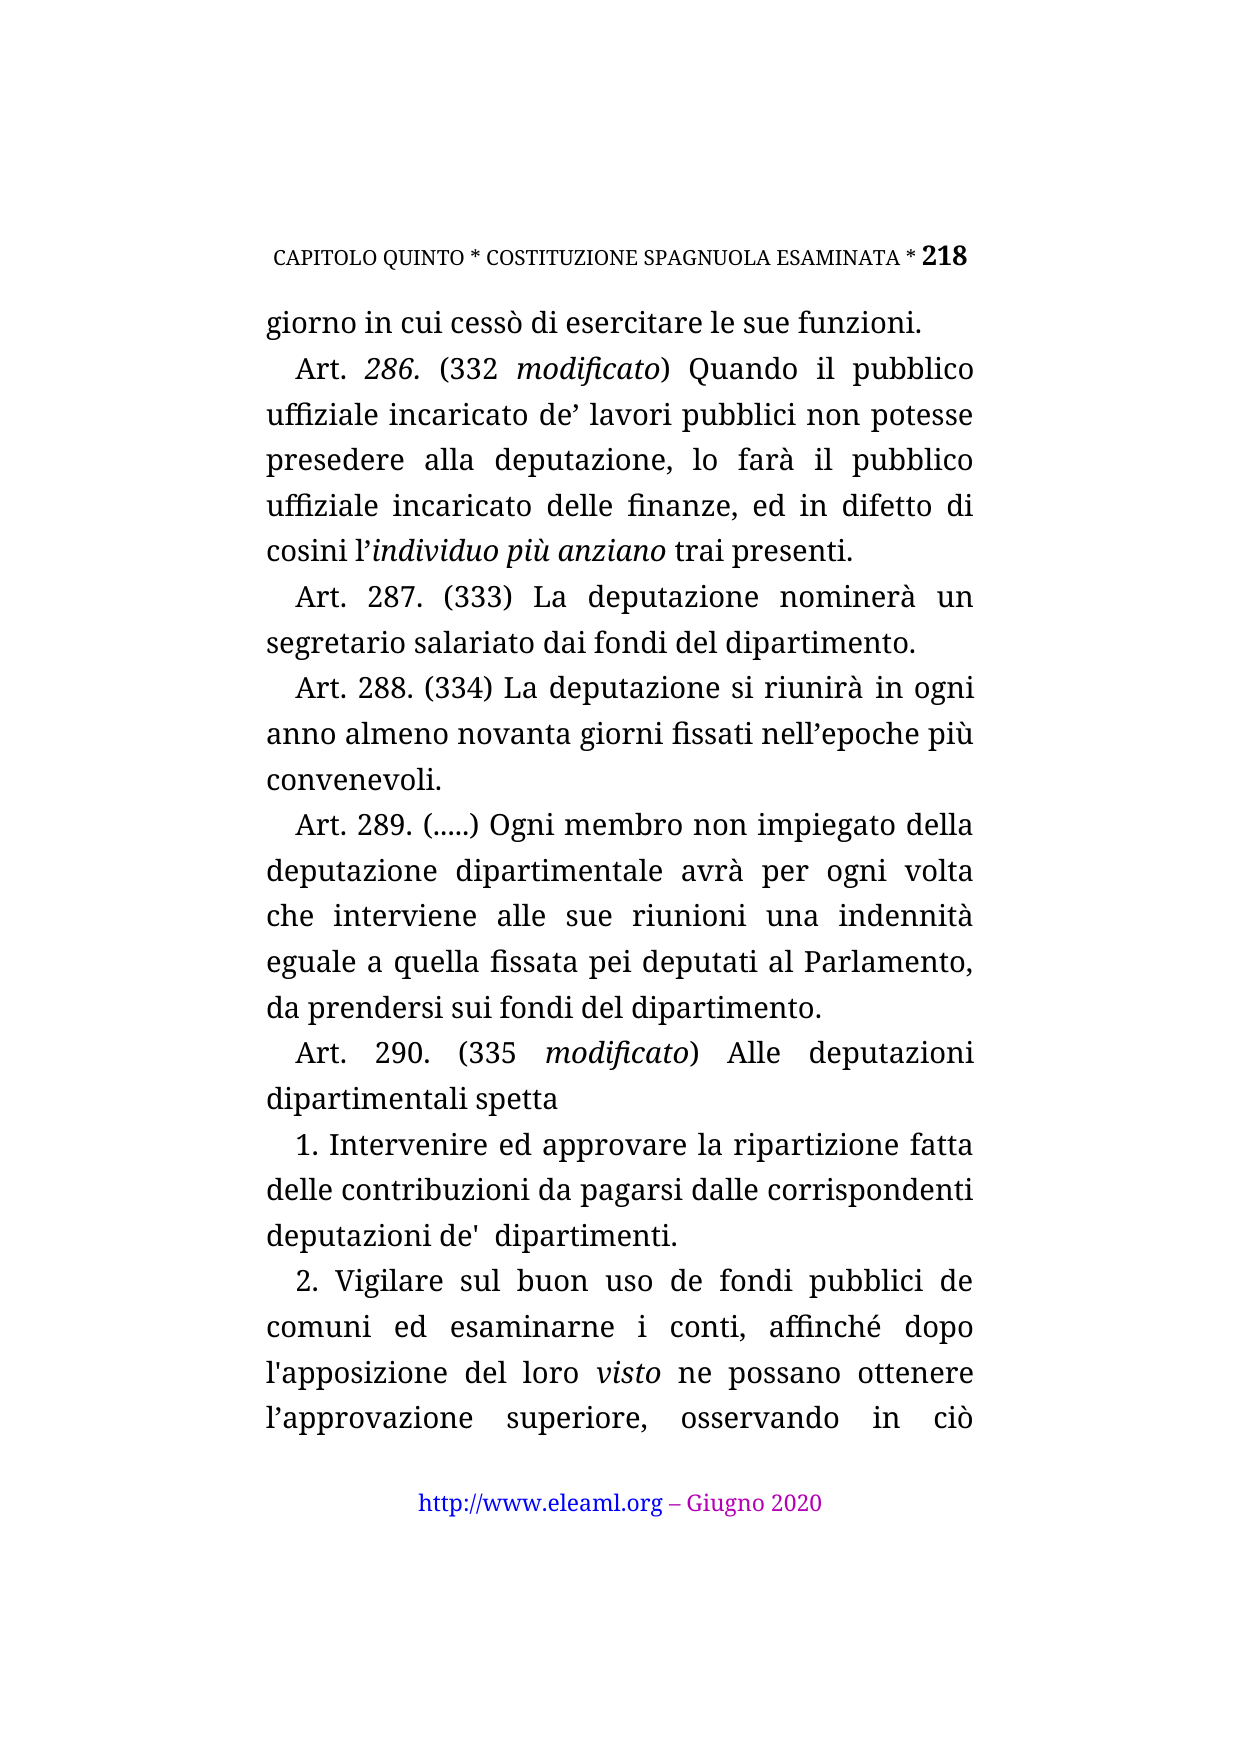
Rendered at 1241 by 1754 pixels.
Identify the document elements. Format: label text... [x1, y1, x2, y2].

text 1. Intervenire ed approvare la ripartizione fatta delle contribuzioni da pagarsi dalle corrispondenti deputazioni de' dipartimenti. [266, 1124, 974, 1255]
text Art. 290. (335 modificato) Alle deputazioni dipartimentali spetta [266, 1033, 974, 1118]
text Art. 287. (333) La deputazione nominerà un segretario salariato dai fondi del dipartimento. [266, 576, 974, 662]
text giorno in cui cessò di esercitare le sue funzioni. [266, 303, 974, 342]
text 2. Vigilare sul buon uso de fondi pubblici de comuni ed esaminarne i conti, affinché dopo l'apposizione del loro visto ne possano ottenere l’approvazione superiore, osservando in ciò [266, 1261, 974, 1437]
text Art. 288. (334) La deputazione si riunirà in ogni anno almeno novanta giorni fissati nell’epoche più convenevoli. [266, 668, 974, 798]
text Art. 286. (332 modificato) Quando il pubblico uffiziale incaricato de’ lavori pubblici non potesse presedere alla deputazione, lo farà il pubblico uffiziale incaricato delle finanze, ed in difetto di cosini l’individuo più anziano trai presenti. [266, 348, 974, 570]
text Art. 289. (.....) Ogni membro non impiegato della deputazione dipartimentale avrà per ogni volta che interviene alle sue riunioni una indennità eguale a quella fissata pei deputati al Parlamento, da prendersi sui fondi del dipartimento. [266, 804, 974, 1027]
